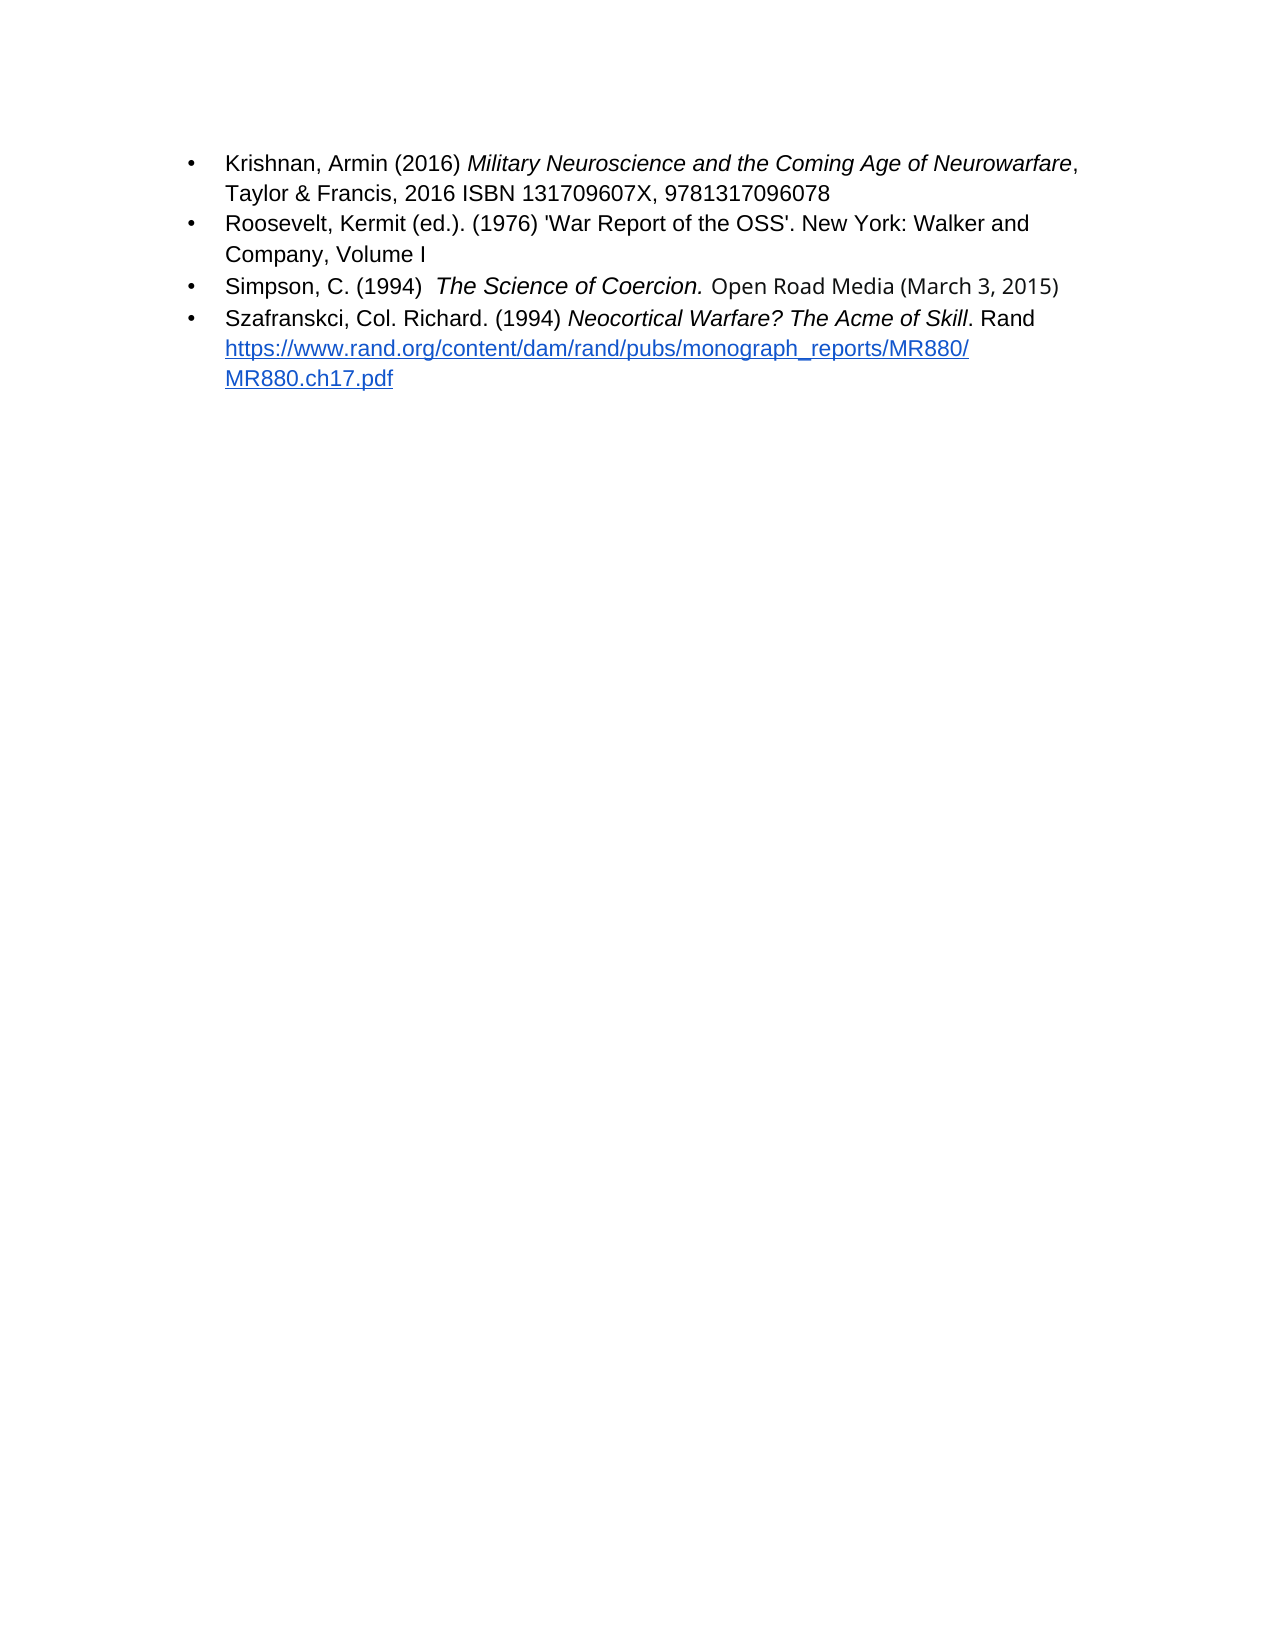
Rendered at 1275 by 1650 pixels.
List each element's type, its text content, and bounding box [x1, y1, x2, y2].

list Szafranskci, Col. Richard. (1994) Neocortical Warfare? The Acme of Skill. Rand https://www.rand.org/content/dam/rand/pubs/monograph_reports/MR880/MR880.ch17.pdf [187, 305, 1125, 392]
list Simpson, C. (1994) The Science of Coercion. Open Road Media (March 3, 2015) [187, 271, 1125, 301]
list Krishnan, Armin (2016) Military Neuroscience and the Coming Age of Neurowarfare, Taylor & Francis, 2016 ISBN 131709607X, 9781317096078 [187, 150, 1125, 207]
list Roosevelt, Kermit (ed.). (1976) 'War Report of the OSS'. New York: Walker and Company, Volume I [187, 210, 1125, 267]
